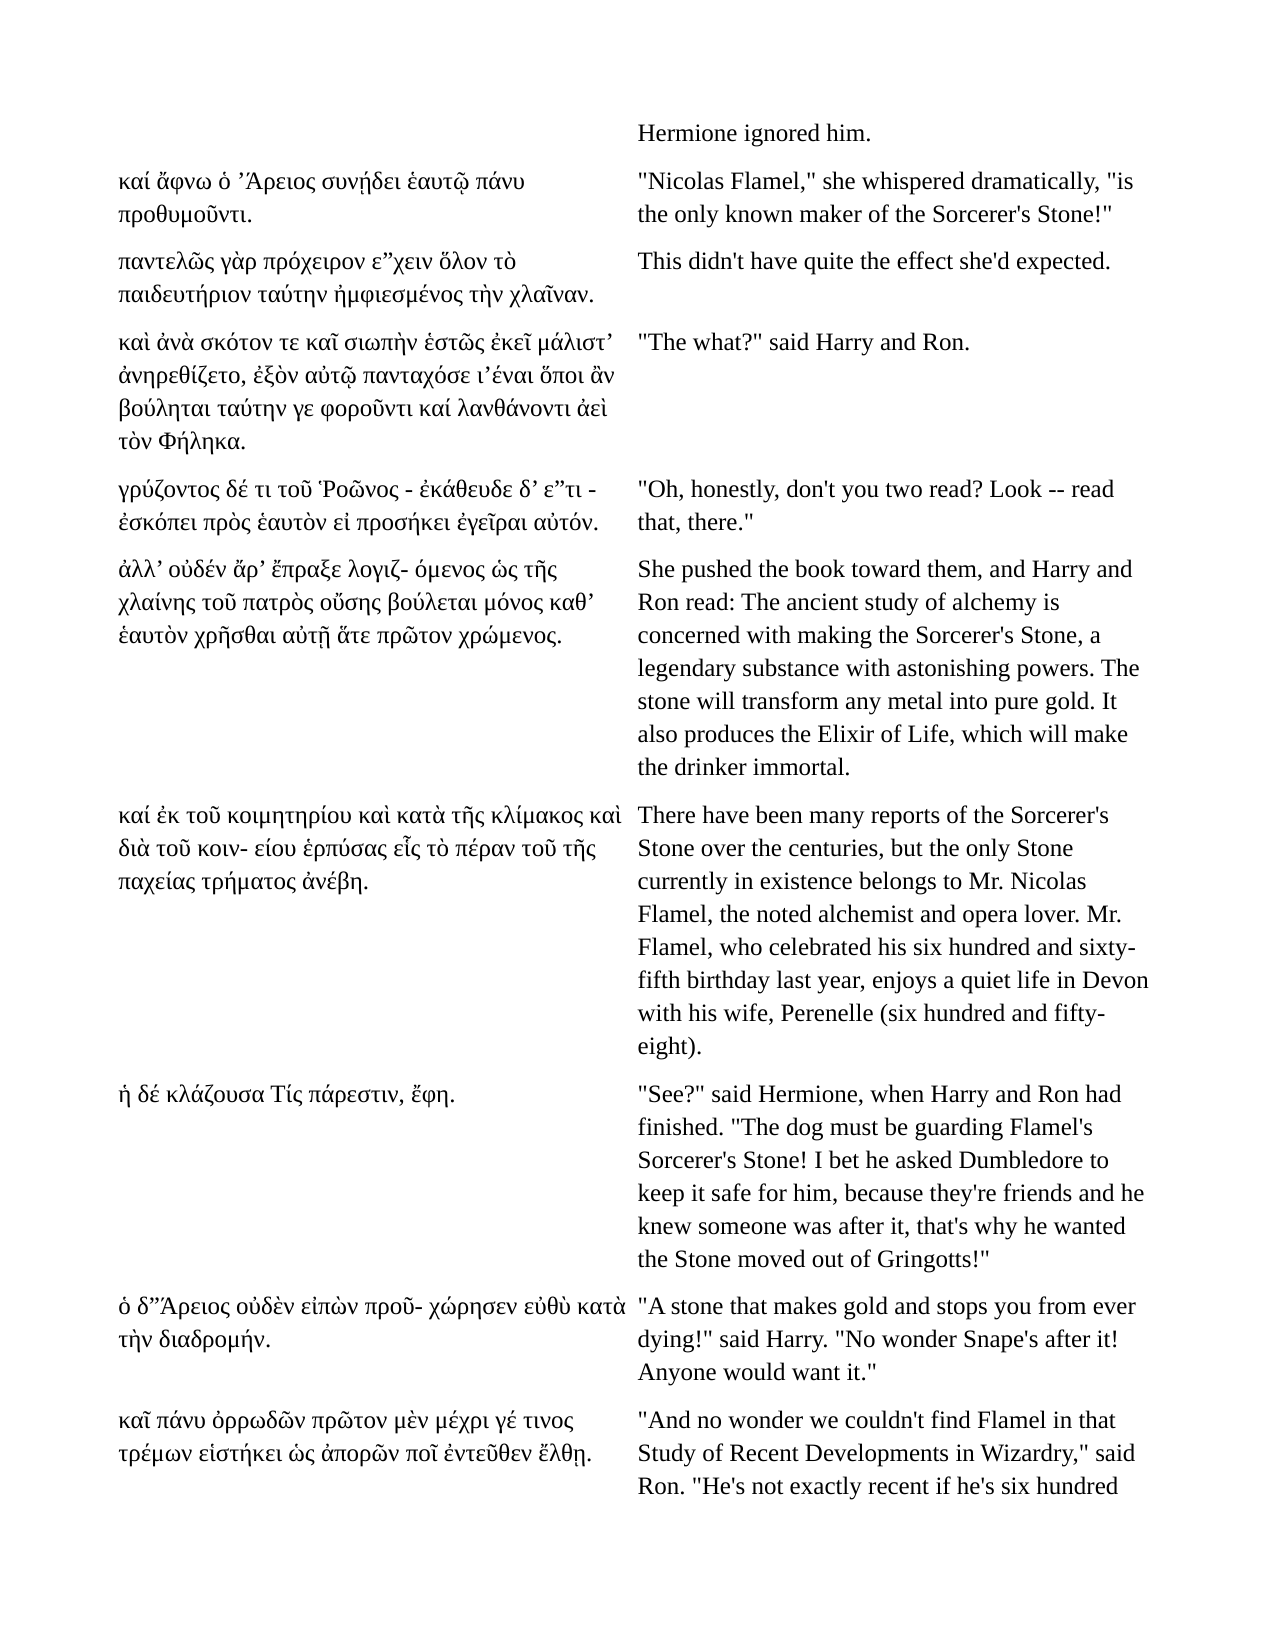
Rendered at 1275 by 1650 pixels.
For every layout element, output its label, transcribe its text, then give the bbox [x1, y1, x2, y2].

table_cell "Nicolas Flamel," she whispered dramatically, "is the only known maker of the Sorcerer's Stone!" [638, 166, 1157, 246]
table_cell ἀλλ’ οὐδέν ἄρ’ ἔπραξε λογιζ- όμενος ὡς τῆς χλαίνης τοῦ πατρὸς οὔσης βούλεται μόνος καθ’ ἑαυτὸν χρῆσθαι αὐτῇ ἅτε πρῶτον χρώμενος. [118, 554, 637, 800]
table_cell "The what?" said Harry and Ron. [638, 327, 1157, 474]
table_cell παντελῶς γὰρ πρόχειρον ε”χειν ὅλον τὸ παιδευτήριον ταύτην ἠμφιεσμένος τὴν χλαῖναν. [118, 246, 637, 327]
table_cell "See?" said Hermione, when Harry and Ron had finished. "The dog must be guarding Flamel's Sorcerer's Stone! I bet he asked Dumbledore to keep it safe for him, because they're friends and he knew someone was after it, that's why he wanted the Stone moved out of Gringotts!" [638, 1079, 1157, 1291]
table_cell καί ἄφνω ὁ ’Άρειος συνῄδει ἑαυτῷ πάνυ προθυμοῦντι. [118, 166, 637, 246]
table_cell "A stone that makes gold and stops you from ever dying!" said Harry. "No wonder Snape's after it! Anyone would want it." [638, 1291, 1157, 1405]
table_cell ἡ δέ κλάζουσα Τίς πάρεστιν, ἔφη. [118, 1079, 637, 1291]
table_cell Hermione ignored him. [638, 118, 1157, 166]
table_cell καῖ πάνυ ὀρρωδῶν πρῶτον μὲν μέχρι γέ τινος τρέμων εἱστήκει ὡς ἀπορῶν ποῖ ἐντεῦθεν ἔλθῃ. [118, 1405, 637, 1500]
table_cell "And no wonder we couldn't find Flamel in that Study of Recent Developments in Wizardry," said Ron. "He's not exactly recent if he's six hundred [638, 1405, 1157, 1500]
table_cell [118, 118, 637, 166]
table_cell καί ἐκ τοῦ κοιμητηρίου καὶ κατὰ τῆς κλίμακος καὶ διὰ τοῦ κοιν- είου ἑρπύσας εἷς τὸ πέραν τοῦ τῆς παχείας τρήματος ἀνέβη. [118, 800, 637, 1079]
table_cell There have been many reports of the Sorcerer's Stone over the centuries, but the only Stone currently in existence belongs to Mr. Nicolas Flamel, the noted alchemist and opera lover. Mr. Flamel, who celebrated his six hundred and sixty-fifth birthday last year, enjoys a quiet life in Devon with his wife, Perenelle (six hundred and fifty-eight). [638, 800, 1157, 1079]
table_cell "Oh, honestly, don't you two read? Look -- read that, there." [638, 474, 1157, 554]
table_cell καὶ ἀνὰ σκότον τε καῖ σιωπὴν ἑστῶς ἐκεῖ μάλιστ’ ἀνηρεθίζετο, ἐξὸν αὐτῷ πανταχόσε ι’έναι ὅποι ἂν βούληται ταύτην γε φοροῦντι καί λανθάνοντι ἀεὶ τὸν Φήληκα. [118, 327, 637, 474]
table_cell γρύζοντος δέ τι τοῦ Ῥοῶνος - ἐκάθευδε δ’ ε”τι - ἐσκόπει πρὸς ἑαυτὸν εἰ προσήκει ἐγεῖραι αὐτόν. [118, 474, 637, 554]
table_cell This didn't have quite the effect she'd expected. [638, 246, 1157, 327]
table_cell ὁ δ”Άρειος οὐδὲν εἰπὼν προῦ- χώρησεν εὐθὺ κατὰ τὴν διαδρομήν. [118, 1291, 637, 1405]
table_cell She pushed the book toward them, and Harry and Ron read: The ancient study of alchemy is concerned with making the Sorcerer's Stone, a legendary substance with astonishing powers. The stone will transform any metal into pure gold. It also produces the Elixir of Life, which will make the drinker immortal. [638, 554, 1157, 800]
